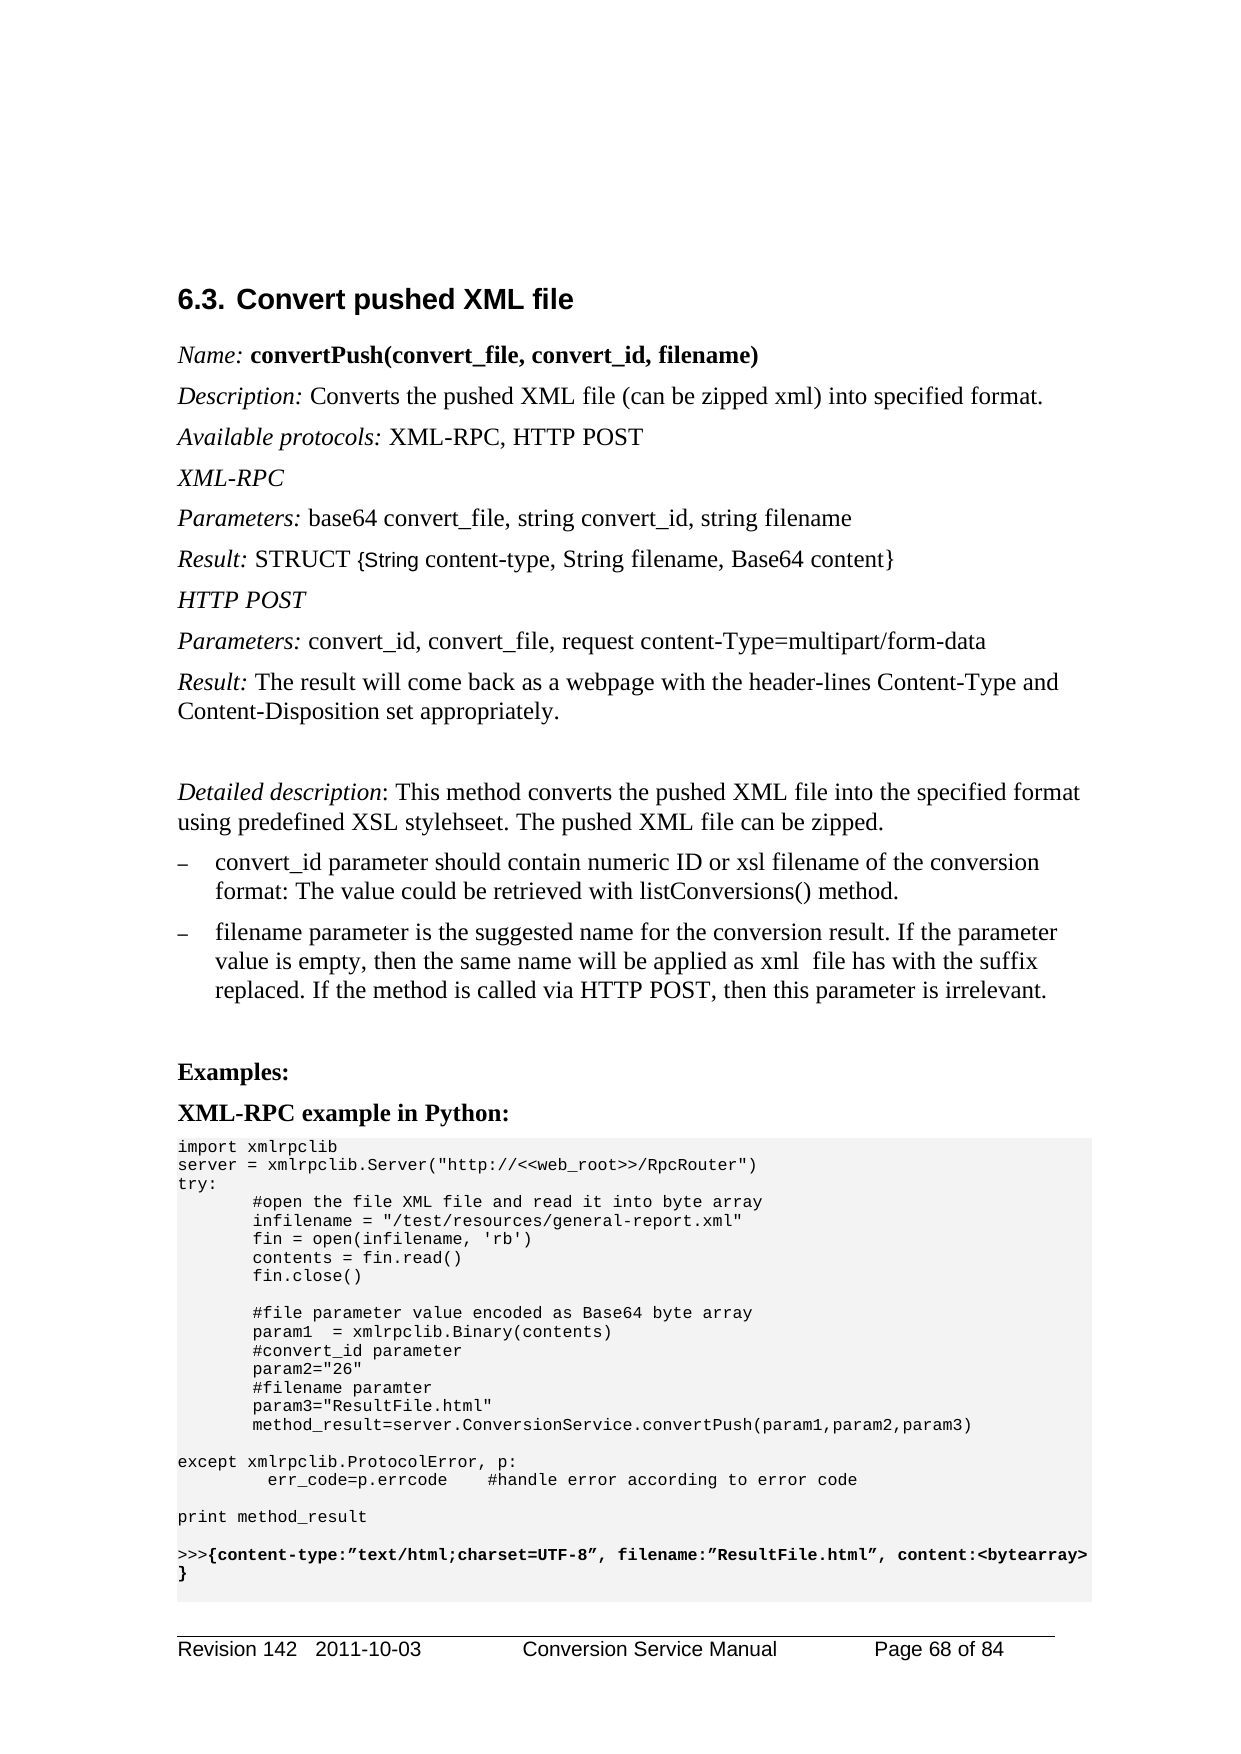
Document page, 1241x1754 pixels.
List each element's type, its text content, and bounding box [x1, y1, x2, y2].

list param2="26" [177, 1361, 1092, 1379]
list fin = open(infilename, 'rb') [177, 1231, 1092, 1250]
list contents = fin.read() [177, 1250, 1092, 1268]
list #open the file XML file and read it into byte array [177, 1194, 1092, 1213]
text Examples: [177, 1057, 1092, 1086]
text Description: Converts the pushed XML file (can be zipped xml) into specified format. [177, 381, 1092, 410]
text XML-RPC example in Python: [177, 1098, 1092, 1127]
list #convert_id parameter [177, 1342, 1092, 1361]
text Detailed description: This method converts the pushed XML file into the specified format using predefined XSL stylehseet. The pushed XML file can be zipped. [177, 777, 1092, 835]
list except xmlrpclib.ProtocolError, p: [177, 1454, 1092, 1472]
list infilename = "/test/resources/general-report.xml" [177, 1213, 1092, 1231]
list server = xmlrpclib.Server("http://<<web_root>>/RpcRouter") [177, 1157, 1092, 1176]
text Result: STRUCT {String content-type, String filename, Base64 content} [177, 544, 1092, 573]
list print method_result [177, 1509, 1092, 1528]
list try: [177, 1176, 1092, 1194]
list filename parameter is the suggested name for the conversion result. If the parameter value is empty, then the same name will be applied as xml file has with the suffix replaced. If the method is called via HTTP POST, then this parameter is irrelevant. [177, 917, 1092, 1004]
text XML-RPC [177, 462, 1092, 491]
list method_result=server.ConversionService.convertPush(param1,param2,param3) [177, 1417, 1092, 1435]
text HTTP POST [177, 585, 1092, 614]
text Available protocols: XML-RPC, HTTP POST [177, 422, 1092, 451]
text Name: convertPush(convert_file, convert_id, filename) [177, 340, 1092, 369]
list import xmlrpclib [177, 1138, 1092, 1157]
list param3="ResultFile.html" [177, 1398, 1092, 1417]
list err_code=p.errcode #handle error according to error code [177, 1472, 1092, 1491]
list #filename paramter [177, 1379, 1092, 1398]
list param1 = xmlrpclib.Binary(contents) [177, 1324, 1092, 1342]
text Parameters: base64 convert_file, string convert_id, string filename [177, 503, 1092, 532]
list #file parameter value encoded as Base64 byte array [177, 1305, 1092, 1324]
list convert_id parameter should contain numeric ID or xsl filename of the conversion format: The value could be retrieved with listConversions() method. [177, 847, 1092, 905]
subtitle Convert pushed XML file [177, 282, 1092, 315]
text Result: The result will come back as a webpage with the header-lines Content-Type and Content-Disposition set appropriately. [177, 667, 1092, 725]
text Parameters: convert_id, convert_file, request content-Type=multipart/form-data [177, 626, 1092, 655]
list >>>{content-type:”text/html;charset=UTF-8”, filename:”ResultFile.html”, content:<bytearray> } [177, 1546, 1092, 1583]
list fin.close() [177, 1268, 1092, 1287]
